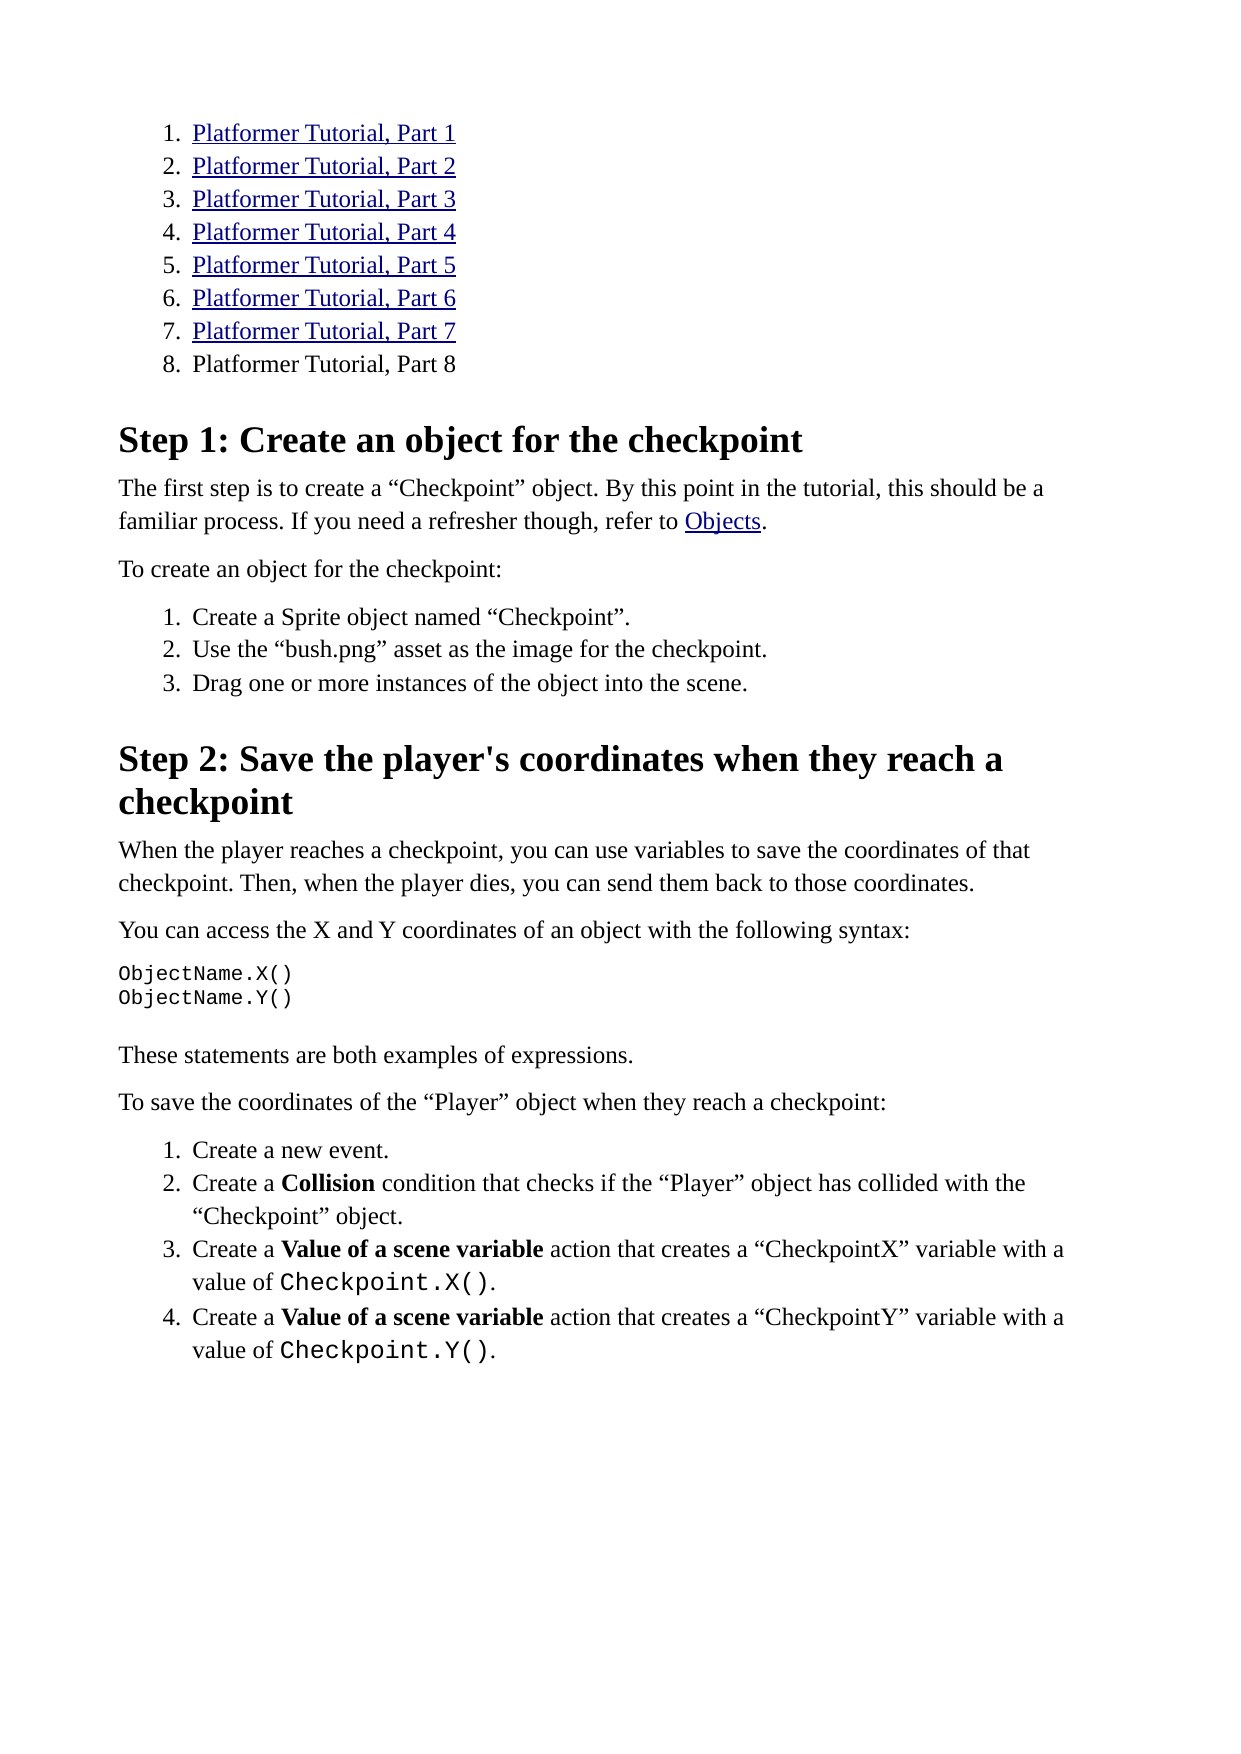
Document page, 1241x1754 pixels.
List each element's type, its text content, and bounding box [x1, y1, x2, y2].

text ObjectName.X() [118, 963, 1122, 987]
subtitle Step 1: Create an object for the checkpoint [118, 418, 1122, 461]
list Platformer Tutorial, Part 1 [162, 118, 1122, 147]
subtitle Step 2: Save the player's coordinates when they reach a checkpoint [118, 736, 1122, 822]
list Platformer Tutorial, Part 4 [162, 217, 1122, 246]
text ObjectName.Y() [118, 987, 1122, 1010]
list Use the “bush.png” asset as the image for the checkpoint. [162, 634, 1122, 663]
text When the player reaches a checkpoint, you can use variables to save the coordinates of that checkpoint. Then, when the player dies, you can send them back to those coordinates. [118, 835, 1122, 897]
list Platformer Tutorial, Part 5 [162, 250, 1122, 279]
list Platformer Tutorial, Part 2 [162, 151, 1122, 180]
list Create a Value of a scene variable action that creates a “CheckpointY” variable with a value of Checkpoint.Y(). [162, 1302, 1122, 1366]
list Drag one or more instances of the object into the scene. [162, 668, 1122, 696]
list Create a Collision condition that checks if the “Player” object has collided with the “Checkpoint” object. [162, 1168, 1122, 1230]
text To create an object for the checkpoint: [118, 554, 1122, 583]
text To save the coordinates of the “Player” object when they reach a checkpoint: [118, 1087, 1122, 1116]
list Platformer Tutorial, Part 8 [162, 349, 1122, 378]
list Platformer Tutorial, Part 7 [162, 316, 1122, 345]
text You can access the X and Y coordinates of an object with the following syntax: [118, 915, 1122, 944]
list Platformer Tutorial, Part 6 [162, 283, 1122, 312]
list Create a Value of a scene variable action that creates a “CheckpointX” variable with a value of Checkpoint.X(). [162, 1234, 1122, 1298]
text The first step is to create a “Checkpoint” object. By this point in the tutorial, this should be a familiar process. If you need a refresher though, refer to Objects. [118, 473, 1122, 535]
list Platformer Tutorial, Part 3 [162, 184, 1122, 213]
list Create a new event. [162, 1135, 1122, 1164]
text These statements are both examples of expressions. [118, 1040, 1122, 1068]
list Create a Sprite object named “Checkpoint”. [162, 602, 1122, 630]
